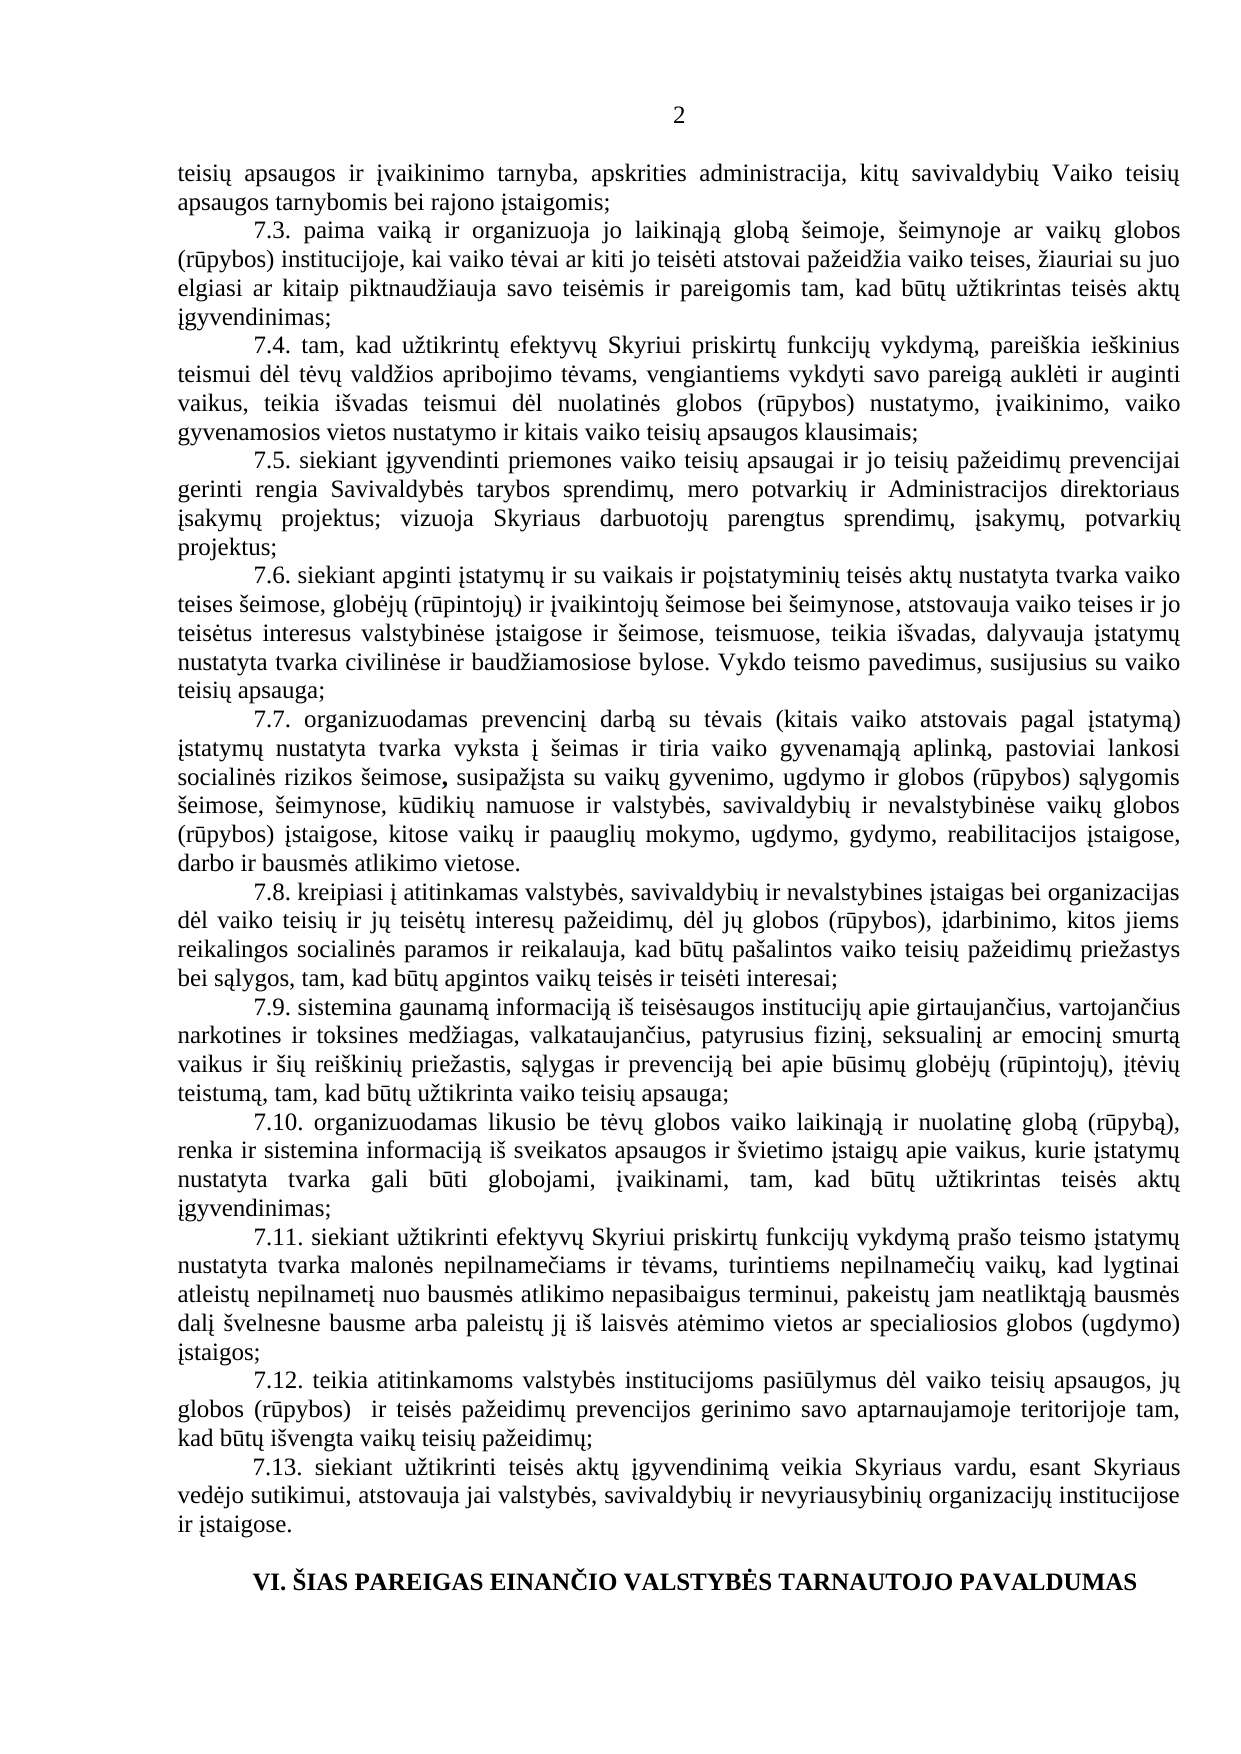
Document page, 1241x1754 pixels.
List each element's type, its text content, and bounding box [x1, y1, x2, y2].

text 7.10. organizuodamas likusio be tėvų globos vaiko laikinąją ir nuolatinę globą (rūpybą), renka ir sistemina informaciją iš sveikatos apsaugos ir švietimo įstaigų apie vaikus, kurie įstatymų nustatyta tvarka gali būti globojami, įvaikinami, tam, kad būtų užtikrintas teisės aktų įgyvendinimas; [177, 1107, 1181, 1222]
text 7.8. kreipiasi į atitinkamas valstybės, savivaldybių ir nevalstybines įstaigas bei organizacijas dėl vaiko teisių ir jų teisėtų interesų pažeidimų, dėl jų globos (rūpybos), įdarbinimo, kitos jiems reikalingos socialinės paramos ir reikalauja, kad būtų pašalintos vaiko teisių pažeidimų priežastys bei sąlygos, tam, kad būtų apgintos vaikų teisės ir teisėti interesai; [177, 877, 1181, 992]
text 7.6. siekiant apginti įstatymų ir su vaikais ir poįstatyminių teisės aktų nustatyta tvarka vaiko teises šeimose, globėjų (rūpintojų) ir įvaikintojų šeimose bei šeimynose, atstovauja vaiko teises ir jo teisėtus interesus valstybinėse įstaigose ir šeimose, teismuose, teikia išvadas, dalyvauja įstatymų nustatyta tvarka civilinėse ir baudžiamosiose bylose. Vykdo teismo pavedimus, susijusius su vaiko teisių apsauga; [177, 560, 1181, 704]
text 7.5. siekiant įgyvendinti priemones vaiko teisių apsaugai ir jo teisių pažeidimų prevencijai gerinti rengia Savivaldybės tarybos sprendimų, mero potvarkių ir Administracijos direktoriaus įsakymų projektus; vizuoja Skyriaus darbuotojų parengtus sprendimų, įsakymų, potvarkių projektus; [177, 445, 1181, 560]
text 7.13. siekiant užtikrinti teisės aktų įgyvendinimą veikia Skyriaus vardu, esant Skyriaus vedėjo sutikimui, atstovauja jai valstybės, savivaldybių ir nevyriausybinių organizacijų institucijose ir įstaigose. [177, 1452, 1181, 1538]
text 7.7. organizuodamas prevencinį darbą su tėvais (kitais vaiko atstovais pagal įstatymą) įstatymų nustatyta tvarka vyksta į šeimas ir tiria vaiko gyvenamąją aplinką, pastoviai lankosi socialinės rizikos šeimose, susipažįsta su vaikų gyvenimo, ugdymo ir globos (rūpybos) sąlygomis šeimose, šeimynose, kūdikių namuose ir valstybės, savivaldybių ir nevalstybinėse vaikų globos (rūpybos) įstaigose, kitose vaikų ir paauglių mokymo, ugdymo, gydymo, reabilitacijos įstaigose, darbo ir bausmės atlikimo vietose. [177, 704, 1181, 877]
text 7.12. teikia atitinkamoms valstybės institucijoms pasiūlymus dėl vaiko teisių apsaugos, jų globos (rūpybos) ir teisės pažeidimų prevencijos gerinimo savo aptarnaujamoje teritorijoje tam, kad būtų išvengta vaikų teisių pažeidimų; [177, 1365, 1181, 1452]
text 7.9. sistemina gaunamą informaciją iš teisėsaugos institucijų apie girtaujančius, vartojančius narkotines ir toksines medžiagas, valkataujančius, patyrusius fizinį, seksualinį ar emocinį smurtą vaikus ir šių reiškinių priežastis, sąlygas ir prevenciją bei apie būsimų globėjų (rūpintojų), įtėvių teistumą, tam, kad būtų užtikrinta vaiko teisių apsauga; [177, 992, 1181, 1107]
text 7.3. paima vaiką ir organizuoja jo laikinąją globą šeimoje, šeimynoje ar vaikų globos (rūpybos) institucijoje, kai vaiko tėvai ar kiti jo teisėti atstovai pažeidžia vaiko teises, žiauriai su juo elgiasi ar kitaip piktnaudžiauja savo teisėmis ir pareigomis tam, kad būtų užtikrintas teisės aktų įgyvendinimas; [177, 215, 1181, 330]
text 7.11. siekiant užtikrinti efektyvų Skyriui priskirtų funkcijų vykdymą prašo teismo įstatymų nustatyta tvarka malonės nepilnamečiams ir tėvams, turintiems nepilnamečių vaikų, kad lygtinai atleistų nepilnametį nuo bausmės atlikimo nepasibaigus terminui, pakeistų jam neatliktąją bausmės dalį švelnesne bausme arba paleistų jį iš laisvės atėmimo vietos ar specialiosios globos (ugdymo) įstaigos; [177, 1222, 1181, 1365]
text teisių apsaugos ir įvaikinimo tarnyba, apskrities administracija, kitų savivaldybių Vaiko teisių apsaugos tarnybomis bei rajono įstaigomis; [177, 158, 1181, 215]
text VI. ŠIAS PAREIGAS EINANČIO VALSTYBĖS TARNAUTOJO PAVALDUMAS [252, 1567, 1181, 1595]
text 7.4. tam, kad užtikrintų efektyvų Skyriui priskirtų funkcijų vykdymą, pareiškia ieškinius teismui dėl tėvų valdžios apribojimo tėvams, vengiantiems vykdyti savo pareigą auklėti ir auginti vaikus, teikia išvadas teismui dėl nuolatinės globos (rūpybos) nustatymo, įvaikinimo, vaiko gyvenamosios vietos nustatymo ir kitais vaiko teisių apsaugos klausimais; [177, 330, 1181, 445]
